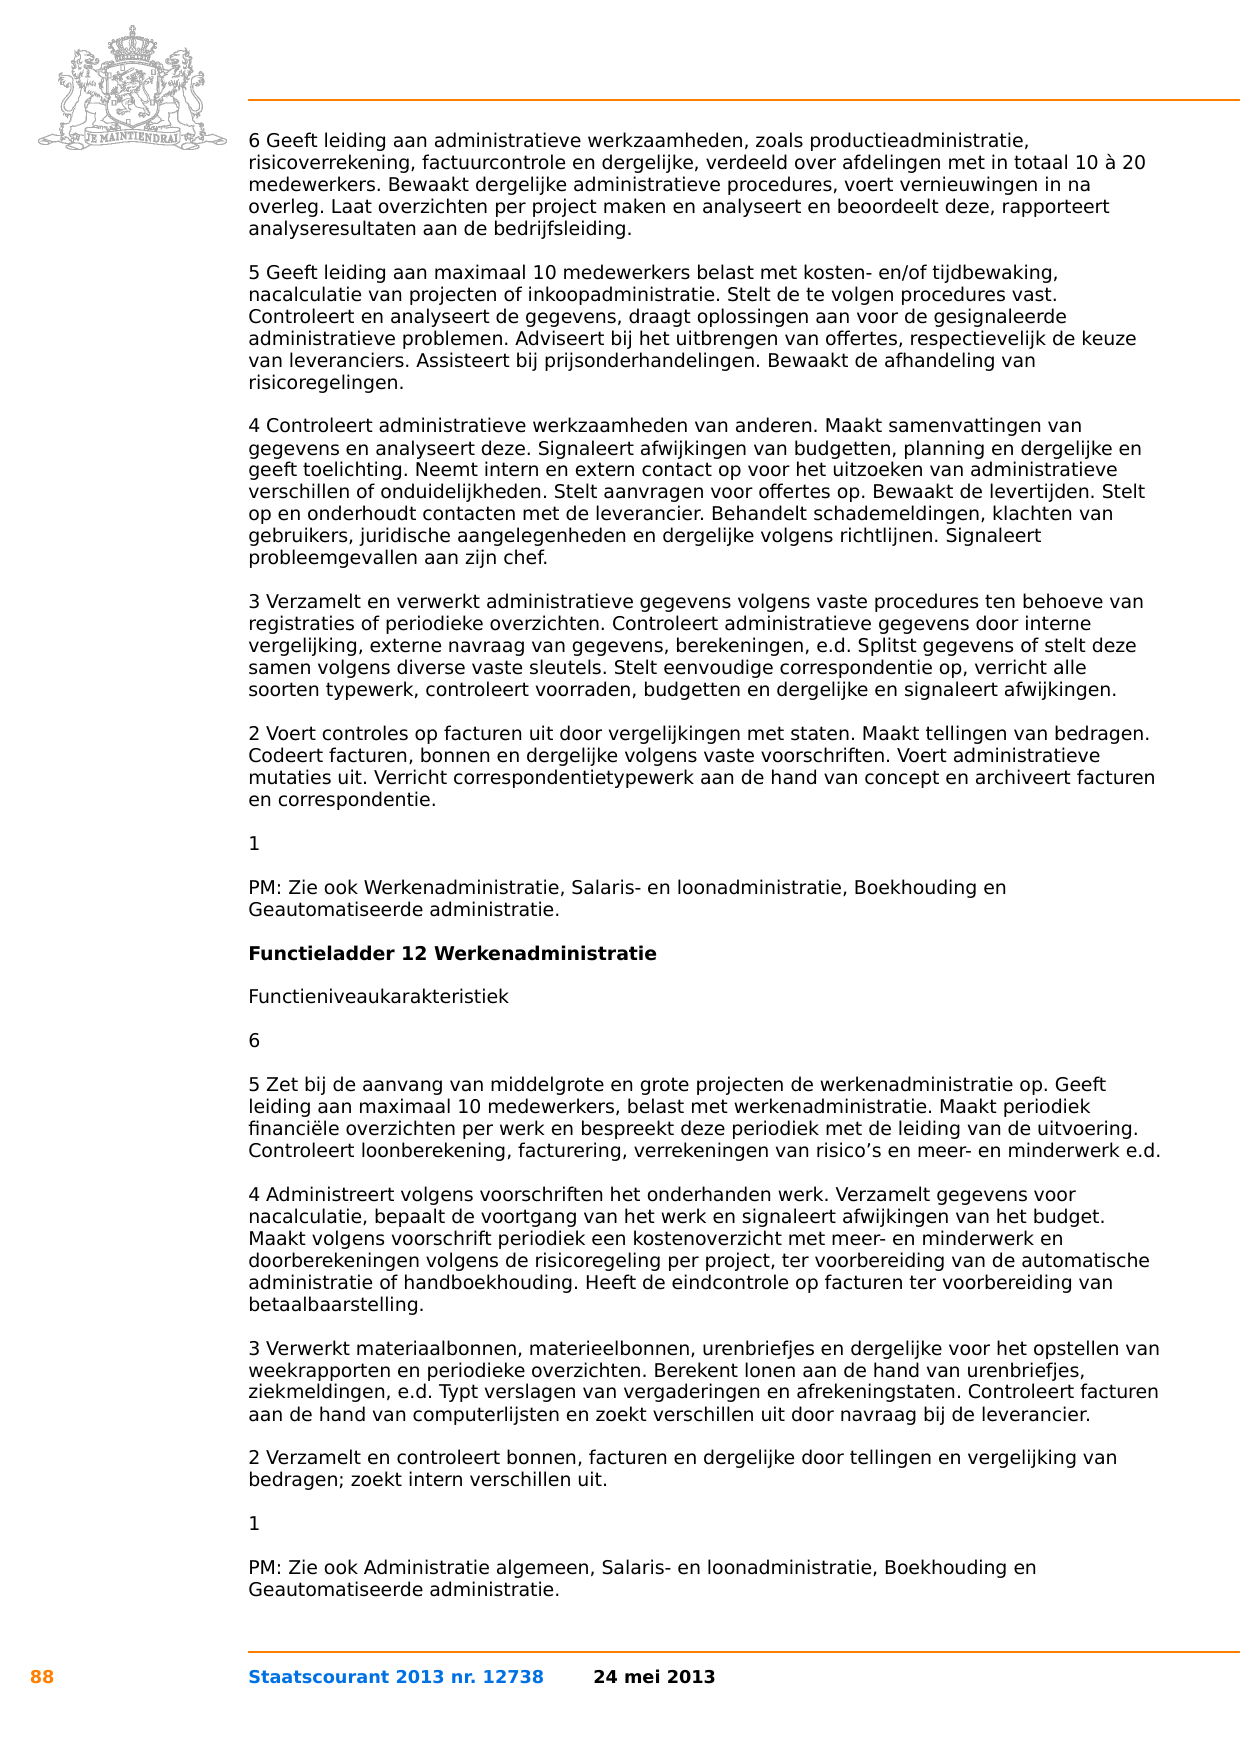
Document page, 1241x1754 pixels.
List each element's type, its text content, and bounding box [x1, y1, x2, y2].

text 3 Verzamelt en verwerkt administratieve gegevens volgens vaste procedures ten behoeve van registraties of periodieke overzichten. Controleert administratieve gegevens door interne vergelijking, externe navraag van gegevens, berekeningen, e.d. Splitst gegevens of stelt deze samen volgens diverse vaste sleutels. Stelt eenvoudige correspondentie op, verricht alle soorten typewerk, controleert voorraden, budgetten en dergelijke en signaleert afwijkingen. [248, 591, 1163, 701]
picture [38, 25, 227, 150]
text 6 [248, 1030, 1163, 1052]
text PM: Zie ook Administratie algemeen, Salaris- en loonadministratie, Boekhouding en Geautomatiseerde administratie. [248, 1557, 1163, 1601]
text 2 Verzamelt en controleert bonnen, facturen en dergelijke door tellingen en vergelijking van bedragen; zoekt intern verschillen uit. [248, 1447, 1163, 1491]
text 5 Geeft leiding aan maximaal 10 medewerkers belast met kosten- en/of tijdbewaking, nacalculatie van projecten of inkoopadministratie. Stelt de te volgen procedures vast. Controleert en analyseert de gegevens, draagt oplossingen aan voor de gesignaleerde administratieve problemen. Adviseert bij het uitbrengen van offertes, respectievelijk de keuze van leveranciers. Assisteert bij prijsonderhandelingen. Bewaakt de afhandeling van risicoregelingen. [248, 262, 1163, 393]
text 1 [248, 833, 1163, 855]
text 3 Verwerkt materiaalbonnen, materieelbonnen, urenbriefjes en dergelijke voor het opstellen van weekrapporten en periodieke overzichten. Berekent lonen aan de hand van urenbriefjes, ziekmeldingen, e.d. Typt verslagen van vergaderingen en afrekeningstaten. Controleert facturen aan de hand van computerlijsten en zoekt verschillen uit door navraag bij de leverancier. [248, 1337, 1163, 1425]
text 1 [248, 1513, 1163, 1535]
text Functieniveaukarakteristiek [248, 986, 1163, 1008]
text 6 Geeft leiding aan administratieve werkzaamheden, zoals productieadministratie, risicoverrekening, factuurcontrole en dergelijke, verdeeld over afdelingen met in totaal 10 à 20 medewerkers. Bewaakt dergelijke administratieve procedures, voert vernieuwingen in na overleg. Laat overzichten per project maken en analyseert en beoordeelt deze, rapporteert analyseresultaten aan de bedrijfsleiding. [248, 130, 1163, 240]
text PM: Zie ook Werkenadministratie, Salaris- en loonadministratie, Boekhouding en Geautomatiseerde administratie. [248, 877, 1163, 921]
subtitle Functieladder 12 Werkenadministratie [248, 942, 1163, 964]
text 4 Controleert administratieve werkzaamheden van anderen. Maakt samenvattingen van gegevens en analyseert deze. Signaleert afwijkingen van budgetten, planning en dergelijke en geeft toelichting. Neemt intern en extern contact op voor het uitzoeken van administratieve verschillen of onduidelijkheden. Stelt aanvragen voor offertes op. Bewaakt de levertijden. Stelt op en onderhoudt contacten met de leverancier. Behandelt schademeldingen, klachten van gebruikers, juridische aangelegenheden en dergelijke volgens richtlijnen. Signaleert probleemgevallen aan zijn chef. [248, 415, 1163, 569]
text 4 Administreert volgens voorschriften het onderhanden werk. Verzamelt gegevens voor nacalculatie, bepaalt de voortgang van het werk en signaleert afwijkingen van het budget. Maakt volgens voorschrift periodiek een kostenoverzicht met meer- en minderwerk en doorberekeningen volgens de risicoregeling per project, ter voorbereiding van de automatische administratie of handboekhouding. Heeft de eindcontrole op facturen ter voorbereiding van betaalbaarstelling. [248, 1184, 1163, 1316]
text 5 Zet bij de aanvang van middelgrote en grote projecten de werkenadministratie op. Geeft leiding aan maximaal 10 medewerkers, belast met werkenadministratie. Maakt periodiek financiële overzichten per werk en bespreekt deze periodiek met de leiding van de uitvoering. Controleert loonberekening, facturering, verrekeningen van risico’s en meer- en minderwerk e.d. [248, 1074, 1163, 1162]
text 2 Voert controles op facturen uit door vergelijkingen met staten. Maakt tellingen van bedragen. Codeert facturen, bonnen en dergelijke volgens vaste voorschriften. Voert administratieve mutaties uit. Verricht correspondentietypewerk aan de hand van concept en archiveert facturen en correspondentie. [248, 723, 1163, 811]
